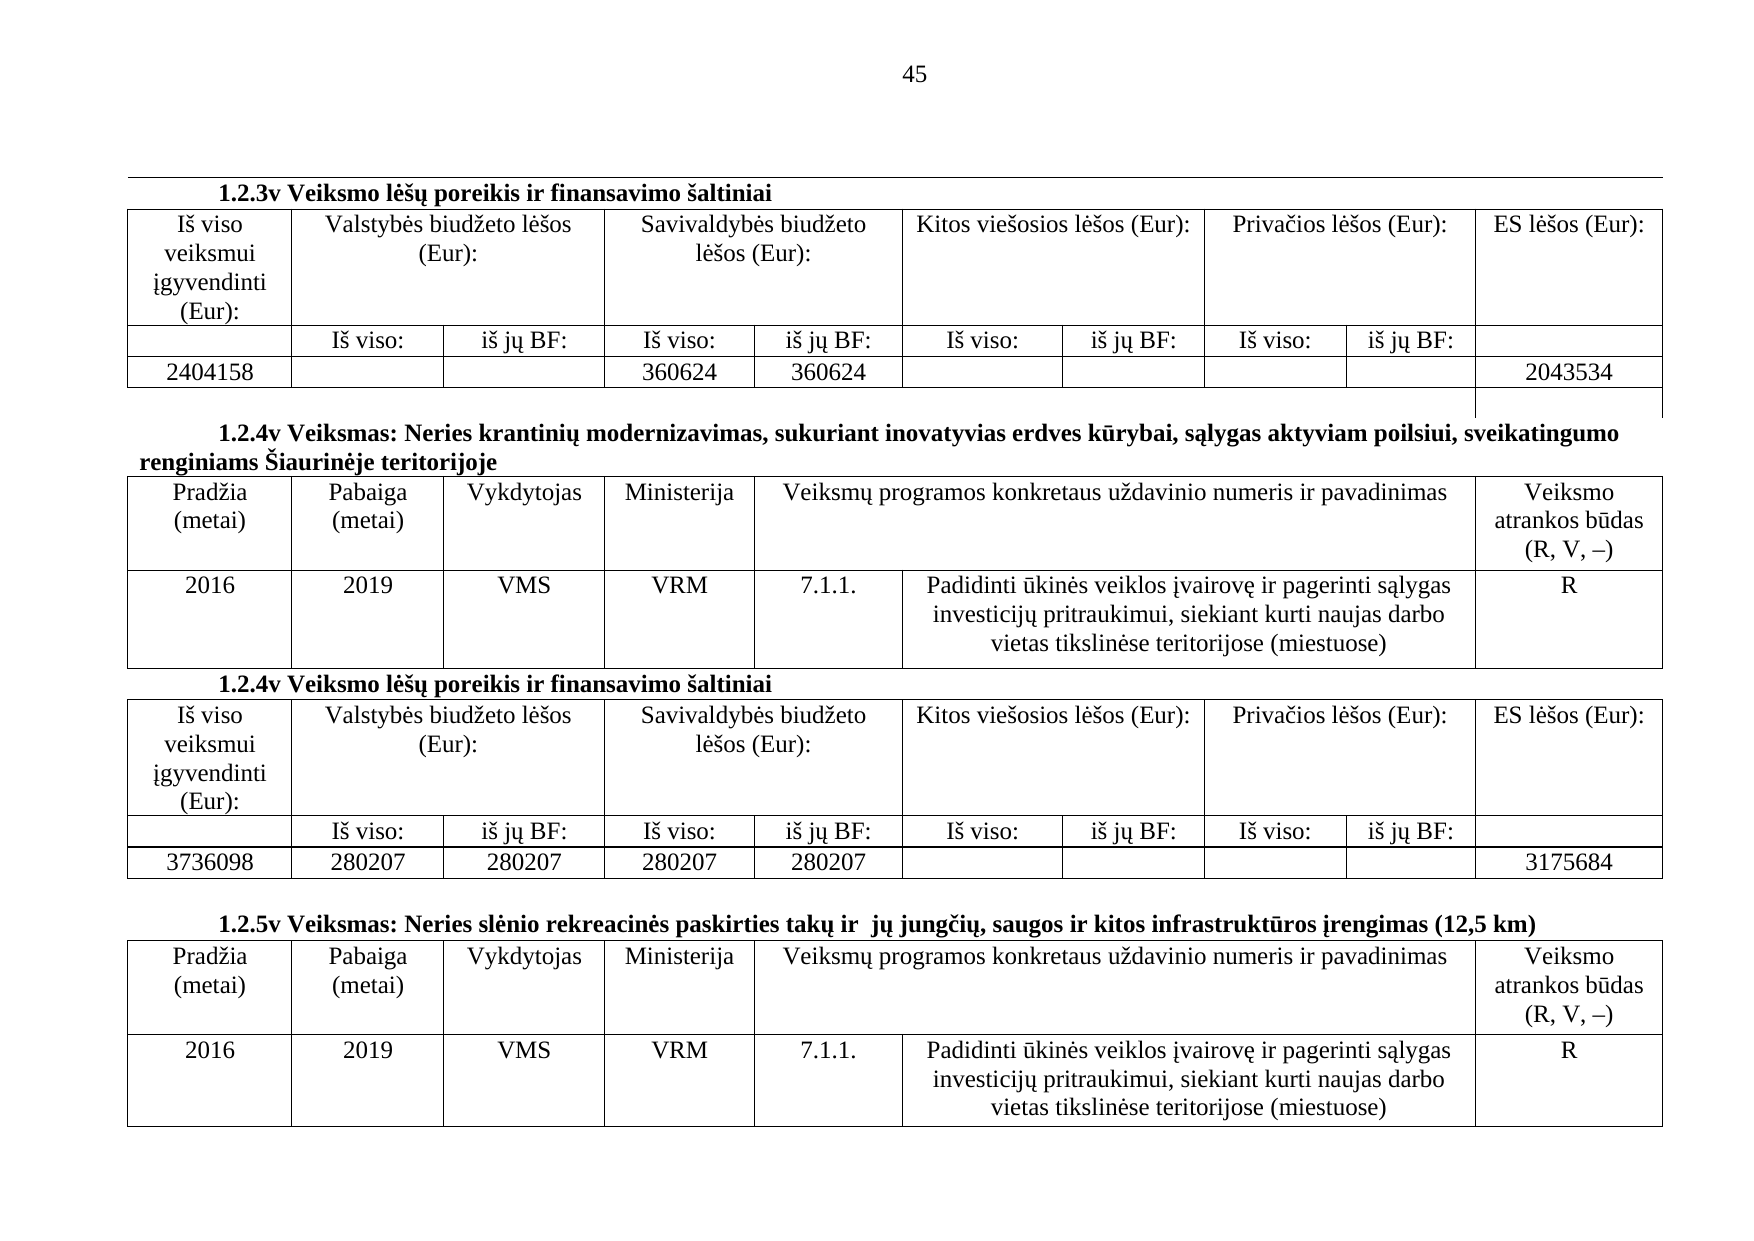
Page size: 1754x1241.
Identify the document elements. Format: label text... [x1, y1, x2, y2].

table_cell [903, 848, 1062, 878]
table_cell [292, 388, 444, 418]
table_cell [1346, 388, 1475, 418]
table_cell Valstybės biudžeto lėšos (Eur): [292, 210, 604, 324]
table_cell [1476, 388, 1662, 418]
table_cell 2016 [128, 1035, 291, 1126]
table_cell [128, 388, 292, 418]
table_cell [754, 879, 902, 909]
table_cell 2016 [128, 571, 291, 668]
table_cell [1347, 848, 1475, 878]
table_cell Iš viso: [1205, 816, 1346, 846]
table_cell Veiksmų programos konkretaus uždavinio numeris ir pavadinimas [755, 941, 1475, 1034]
table_cell Iš viso: [605, 326, 754, 356]
table_cell [604, 388, 754, 418]
table_cell Veiksmo atrankos būdas (R, V, –) [1476, 477, 1662, 569]
table_cell 2043534 [1476, 357, 1662, 387]
table_cell Kitos viešosios lėšos (Eur): [903, 210, 1204, 324]
table_cell 1.2.4v Veiksmas: Neries krantinių modernizavimas, sukuriant inovatyvias erdves kūrybai, sąlygas aktyviam poilsiui, sveikatingumo renginiams Šiaurinėje teritorijoje [128, 418, 1663, 476]
table_cell Privačios lėšos (Eur): [1205, 210, 1475, 324]
table_cell Iš viso veiksmui įgyvendinti (Eur): [128, 700, 291, 815]
table_cell Iš viso: [292, 326, 443, 356]
table_cell [1476, 326, 1662, 356]
table_cell [903, 357, 1062, 387]
table_cell [1063, 879, 1204, 909]
table_cell 3175684 [1476, 848, 1662, 878]
table_cell Iš viso: [903, 326, 1062, 356]
table_cell VMS [444, 1035, 604, 1126]
table_cell [1063, 388, 1204, 418]
table_cell [1346, 879, 1475, 909]
table_cell iš jų BF: [1063, 326, 1204, 356]
table_cell 280207 [444, 848, 604, 878]
table_cell [754, 388, 902, 418]
table_cell Vykdytojas [444, 941, 604, 1034]
table_cell Veiksmų programos konkretaus uždavinio numeris ir pavadinimas [755, 477, 1475, 569]
table_cell Privačios lėšos (Eur): [1205, 700, 1475, 815]
table_cell [1204, 879, 1346, 909]
table_cell iš jų BF: [1347, 816, 1475, 846]
table_cell Kitos viešosios lėšos (Eur): [903, 700, 1204, 815]
table_cell 1.2.4v Veiksmo lėšų poreikis ir finansavimo šaltiniai [128, 669, 1663, 699]
table_cell [1347, 357, 1475, 387]
table_cell [902, 388, 1063, 418]
table_cell 280207 [292, 848, 443, 878]
table_cell [128, 326, 291, 356]
table_cell Padidinti ūkinės veiklos įvairovę ir pagerinti sąlygas investicijų pritraukimui, siekiant kurti naujas darbo vietas tikslinėse teritorijose (miestuose) [903, 1035, 1475, 1126]
table_cell 360624 [755, 357, 902, 387]
table_cell [128, 879, 292, 909]
table_cell [1476, 816, 1662, 846]
table_cell iš jų BF: [444, 326, 604, 356]
table_cell [292, 879, 444, 909]
table_cell [1475, 879, 1663, 909]
table_cell Vykdytojas [444, 477, 604, 569]
table_cell VRM [605, 1035, 754, 1126]
table_cell R [1476, 1035, 1662, 1126]
table_cell [444, 357, 604, 387]
table_cell 2019 [292, 1035, 443, 1126]
table_cell [128, 816, 291, 846]
table_cell Iš viso: [605, 816, 754, 846]
table_cell 280207 [755, 848, 902, 878]
table_cell 7.1.1. [755, 571, 902, 668]
table_cell [604, 879, 754, 909]
table_cell 280207 [605, 848, 754, 878]
table_cell Ministerija [605, 941, 754, 1034]
table_cell 1.2.5v Veiksmas: Neries slėnio rekreacinės paskirties takų ir jų jungčių, saugos ir kitos infrastruktūros įrengimas (12,5 km) [128, 909, 1663, 940]
table_cell [902, 879, 1063, 909]
table_cell 360624 [605, 357, 754, 387]
table_cell Veiksmo atrankos būdas (R, V, –) [1476, 941, 1662, 1034]
table_cell Iš viso: [903, 816, 1062, 846]
table_cell Iš viso veiksmui įgyvendinti (Eur): [128, 210, 291, 324]
table_cell R [1476, 571, 1662, 668]
table_cell [444, 879, 604, 909]
table_cell Pabaiga (metai) [292, 477, 443, 569]
table_cell 7.1.1. [755, 1035, 902, 1126]
table_cell VMS [444, 571, 604, 668]
table_cell iš jų BF: [444, 816, 604, 846]
table_cell [444, 388, 604, 418]
table_cell Valstybės biudžeto lėšos (Eur): [292, 700, 604, 815]
table_cell 3736098 [128, 848, 291, 878]
table_cell ES lėšos (Eur): [1476, 210, 1662, 324]
table_cell Savivaldybės biudžeto lėšos (Eur): [605, 210, 902, 324]
table_cell iš jų BF: [755, 816, 902, 846]
table_cell Ministerija [605, 477, 754, 569]
table_cell iš jų BF: [755, 326, 902, 356]
table_cell [1063, 357, 1204, 387]
table_cell Pabaiga (metai) [292, 941, 443, 1034]
table_cell 2019 [292, 571, 443, 668]
table_cell 2404158 [128, 357, 291, 387]
table_cell [1205, 848, 1346, 878]
table_cell iš jų BF: [1063, 816, 1204, 846]
table_cell iš jų BF: [1347, 326, 1475, 356]
table_cell Iš viso: [292, 816, 443, 846]
table_cell Padidinti ūkinės veiklos įvairovę ir pagerinti sąlygas investicijų pritraukimui, siekiant kurti naujas darbo vietas tikslinėse teritorijose (miestuose) [903, 571, 1475, 668]
table_cell [1063, 848, 1204, 878]
table_cell [1205, 357, 1346, 387]
table_cell 1.2.3v Veiksmo lėšų poreikis ir finansavimo šaltiniai [128, 178, 1663, 208]
table_cell Iš viso: [1205, 326, 1346, 356]
table_cell Pradžia (metai) [128, 941, 291, 1034]
table_cell Savivaldybės biudžeto lėšos (Eur): [605, 700, 902, 815]
table_cell VRM [605, 571, 754, 668]
table_cell [292, 357, 443, 387]
table_cell ES lėšos (Eur): [1476, 700, 1662, 815]
table_cell Pradžia (metai) [128, 477, 291, 569]
table_cell [1204, 388, 1346, 418]
